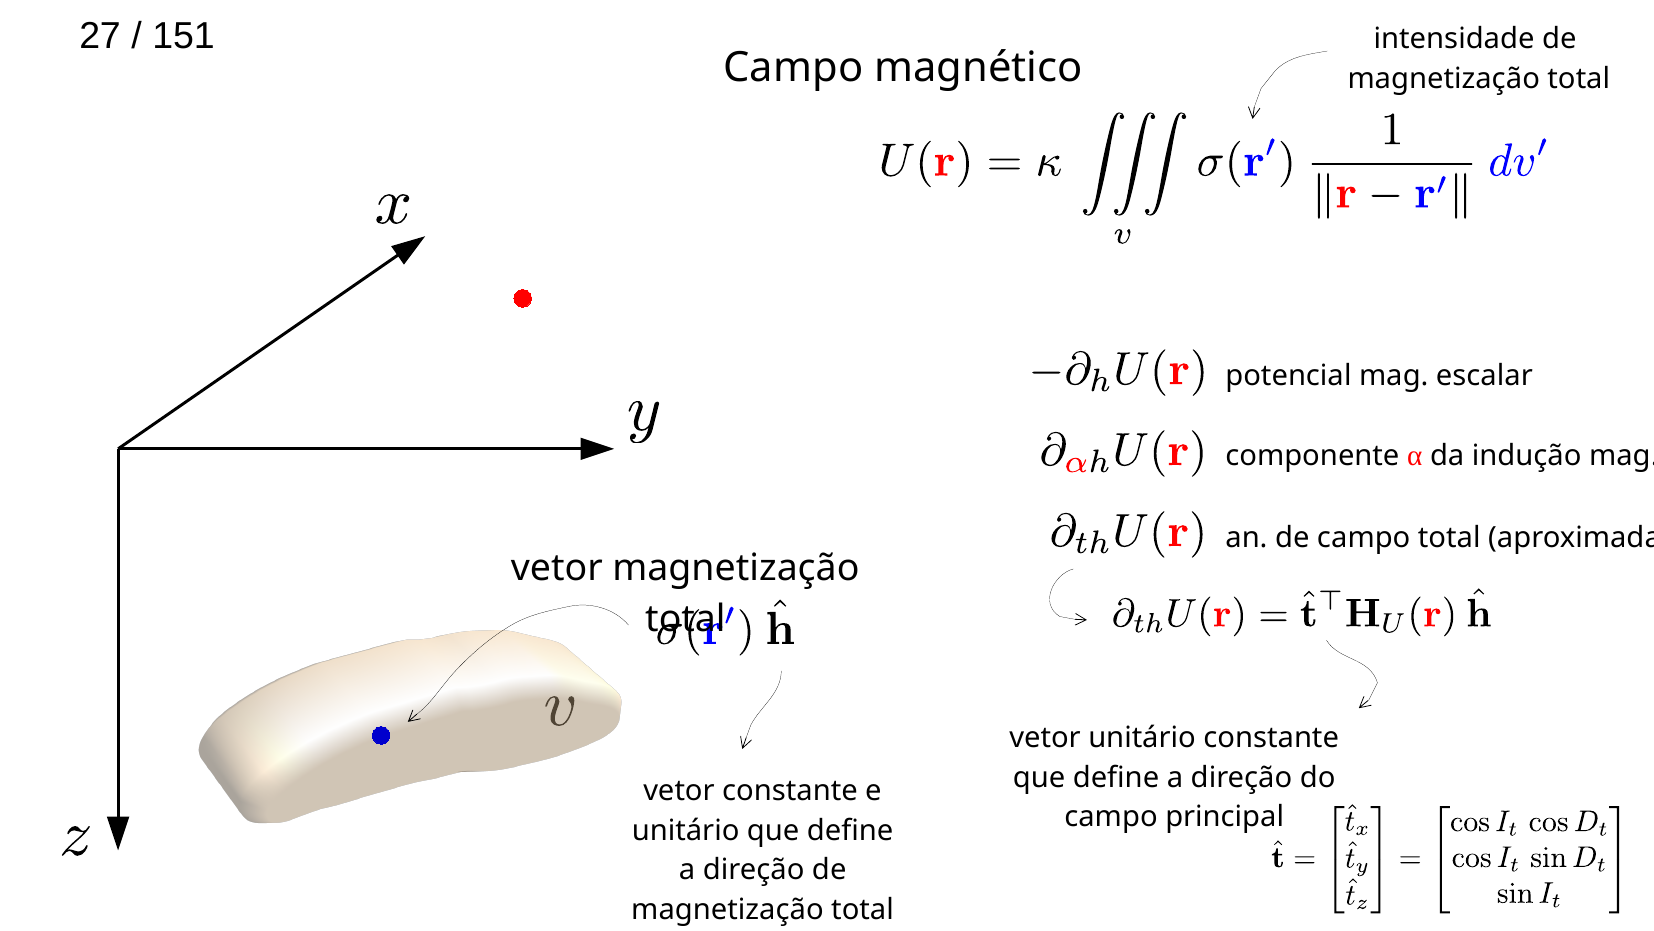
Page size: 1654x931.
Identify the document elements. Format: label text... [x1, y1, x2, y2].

picture [374, 194, 413, 224]
picture [59, 826, 93, 856]
picture [653, 626, 797, 658]
picture [878, 112, 1548, 244]
picture [1047, 509, 1209, 560]
picture [626, 401, 662, 443]
text_box an. de campo total (aproximada) [1210, 508, 1654, 589]
text_box Campo magnético [708, 29, 1078, 91]
text_box vetor constante e unitário que define a direção de magnetização total [616, 761, 928, 869]
picture [1269, 803, 1630, 915]
text_box intensidade de magnetização total [1332, 17, 1616, 97]
text_box vetor magnetização total [496, 533, 957, 626]
text_box [372, 726, 390, 745]
picture [1026, 347, 1210, 398]
picture [1037, 428, 1210, 479]
text_box componente α da indução mag. [1210, 426, 1654, 479]
text_box <number> / 151 [0, 0, 196, 71]
text_box potencial mag. escalar [1210, 346, 1553, 399]
picture [1110, 586, 1494, 638]
text_box [513, 289, 532, 308]
text_box vetor unitário constante que define a direção do campo principal [994, 708, 1406, 815]
